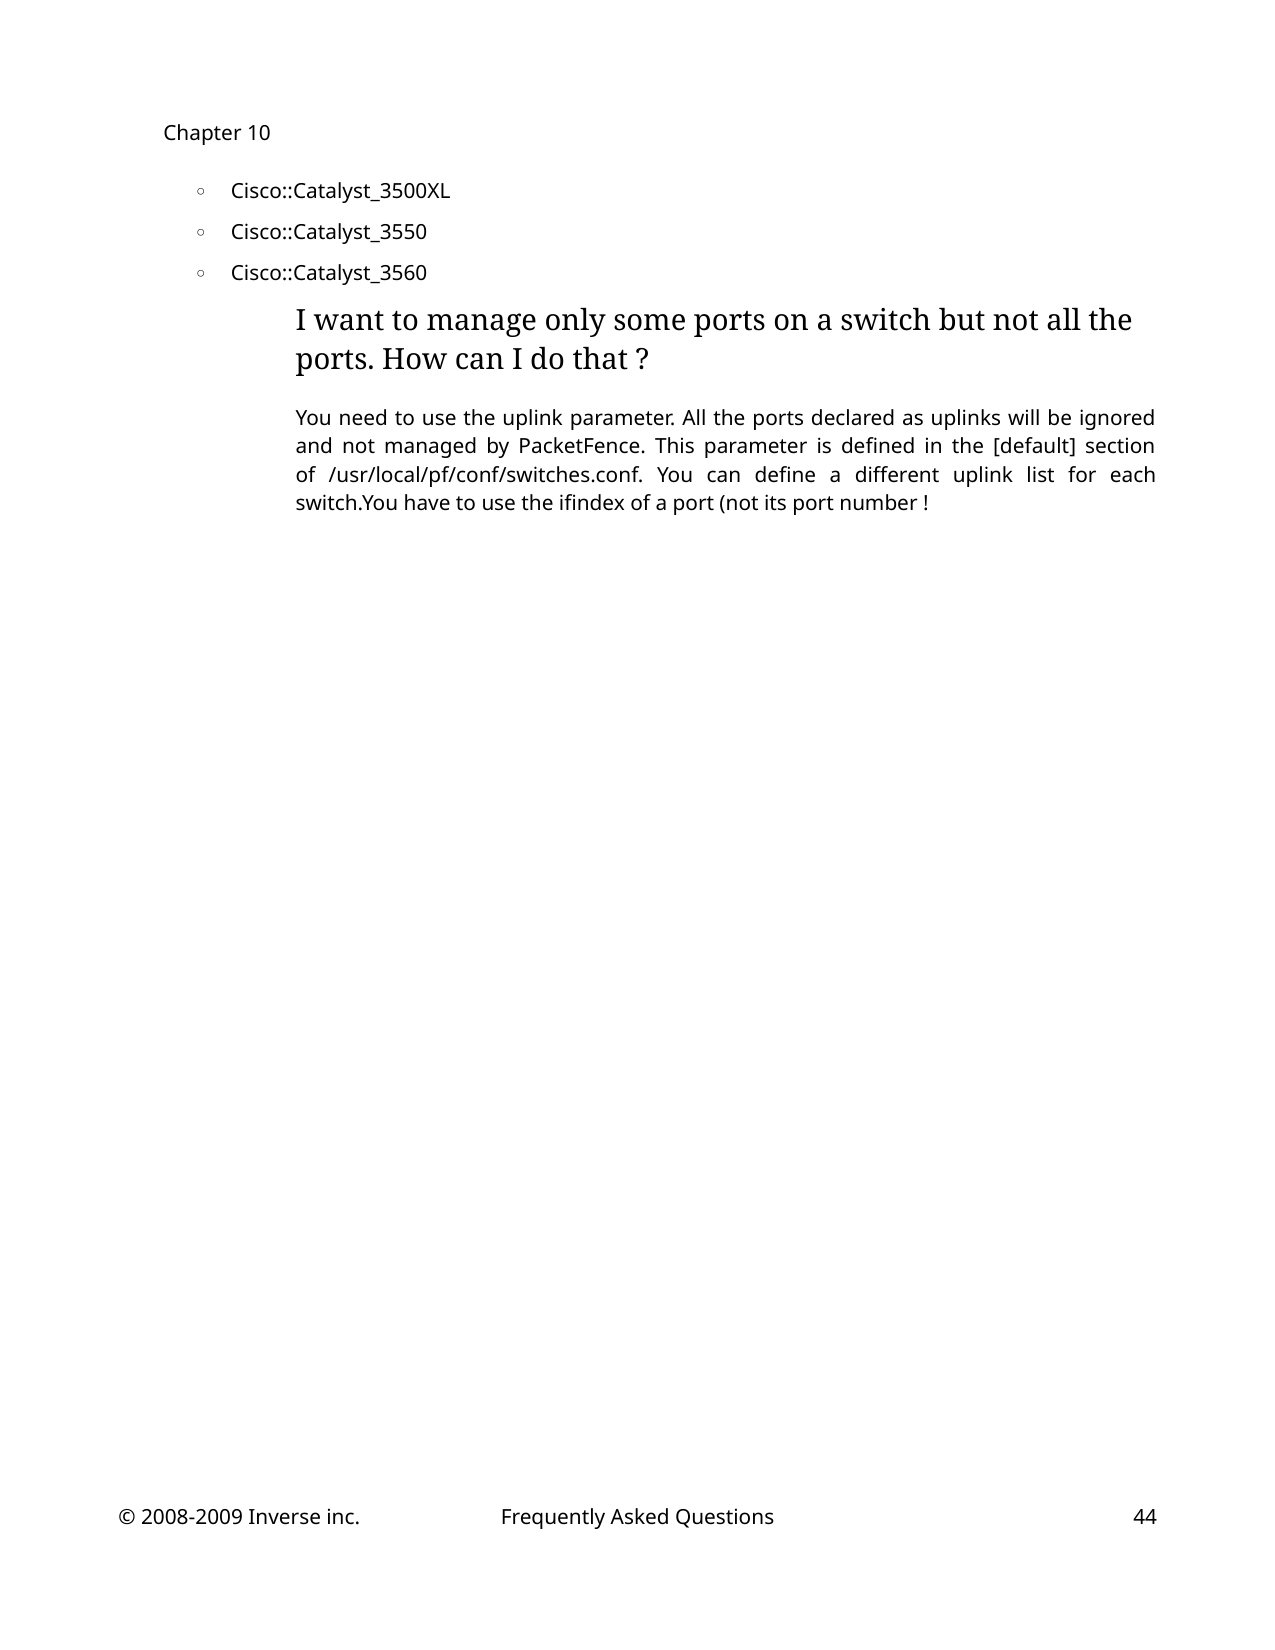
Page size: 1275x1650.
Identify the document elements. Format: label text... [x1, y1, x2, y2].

text You need to use the uplink parameter. All the ports declared as uplinks will be ignored and not managed by PacketFence. This parameter is defined in the [default] section of /usr/local/pf/conf/switches.conf. You can define a different uplink list for each switch.You have to use the ifindex of a port (not its port number ! [295, 403, 1157, 517]
list Cisco::Catalyst_3500XL [193, 176, 1157, 204]
list Cisco::Catalyst_3550 [193, 217, 1157, 245]
list Cisco::Catalyst_3560 [193, 258, 1157, 286]
subtitle I want to manage only some ports on a switch but not all the ports. How can I do that ? [295, 299, 1157, 378]
